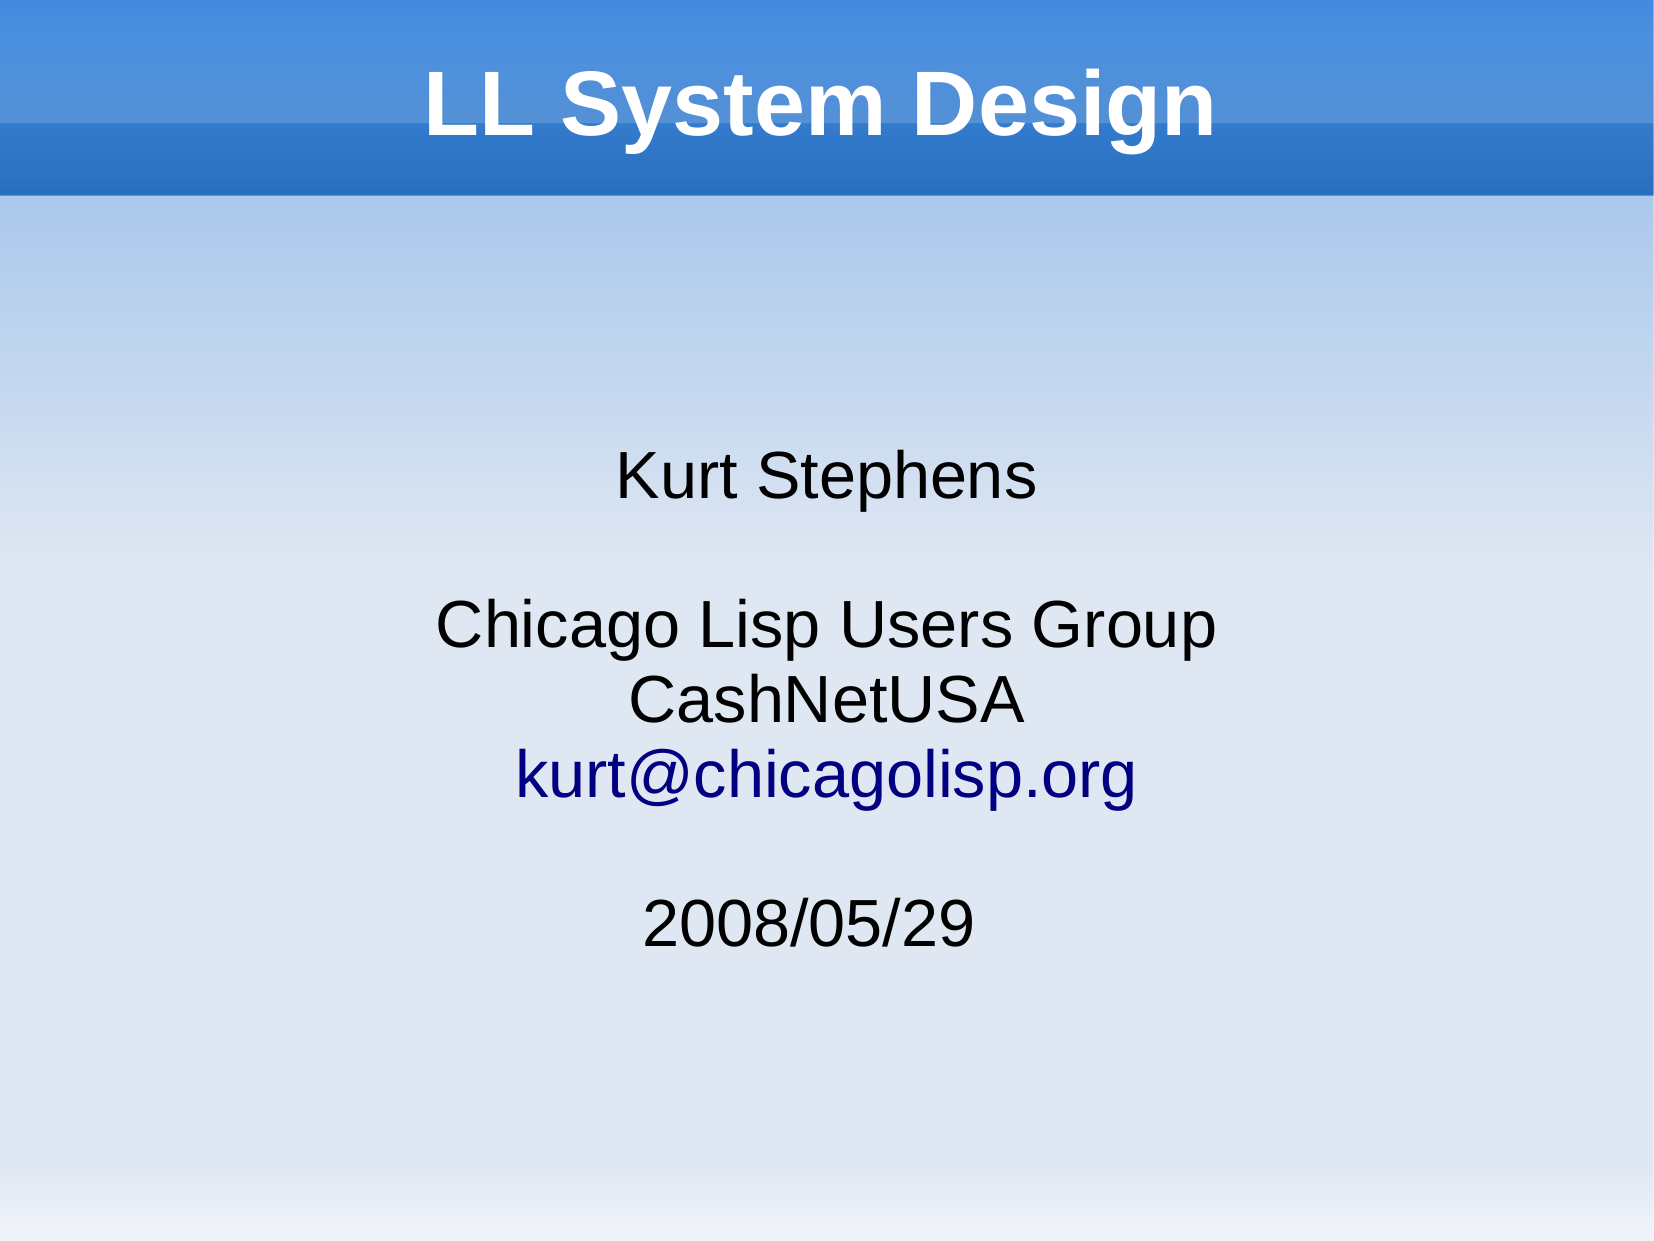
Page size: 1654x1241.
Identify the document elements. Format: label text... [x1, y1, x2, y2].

picture [0, 0, 1654, 1241]
subtitle Kurt Stephens Chicago Lisp Users Group CashNetUSA kurt@chicagolisp.org 2008/05/29 [82, 290, 1571, 1109]
title LL System Design [76, 0, 1565, 208]
